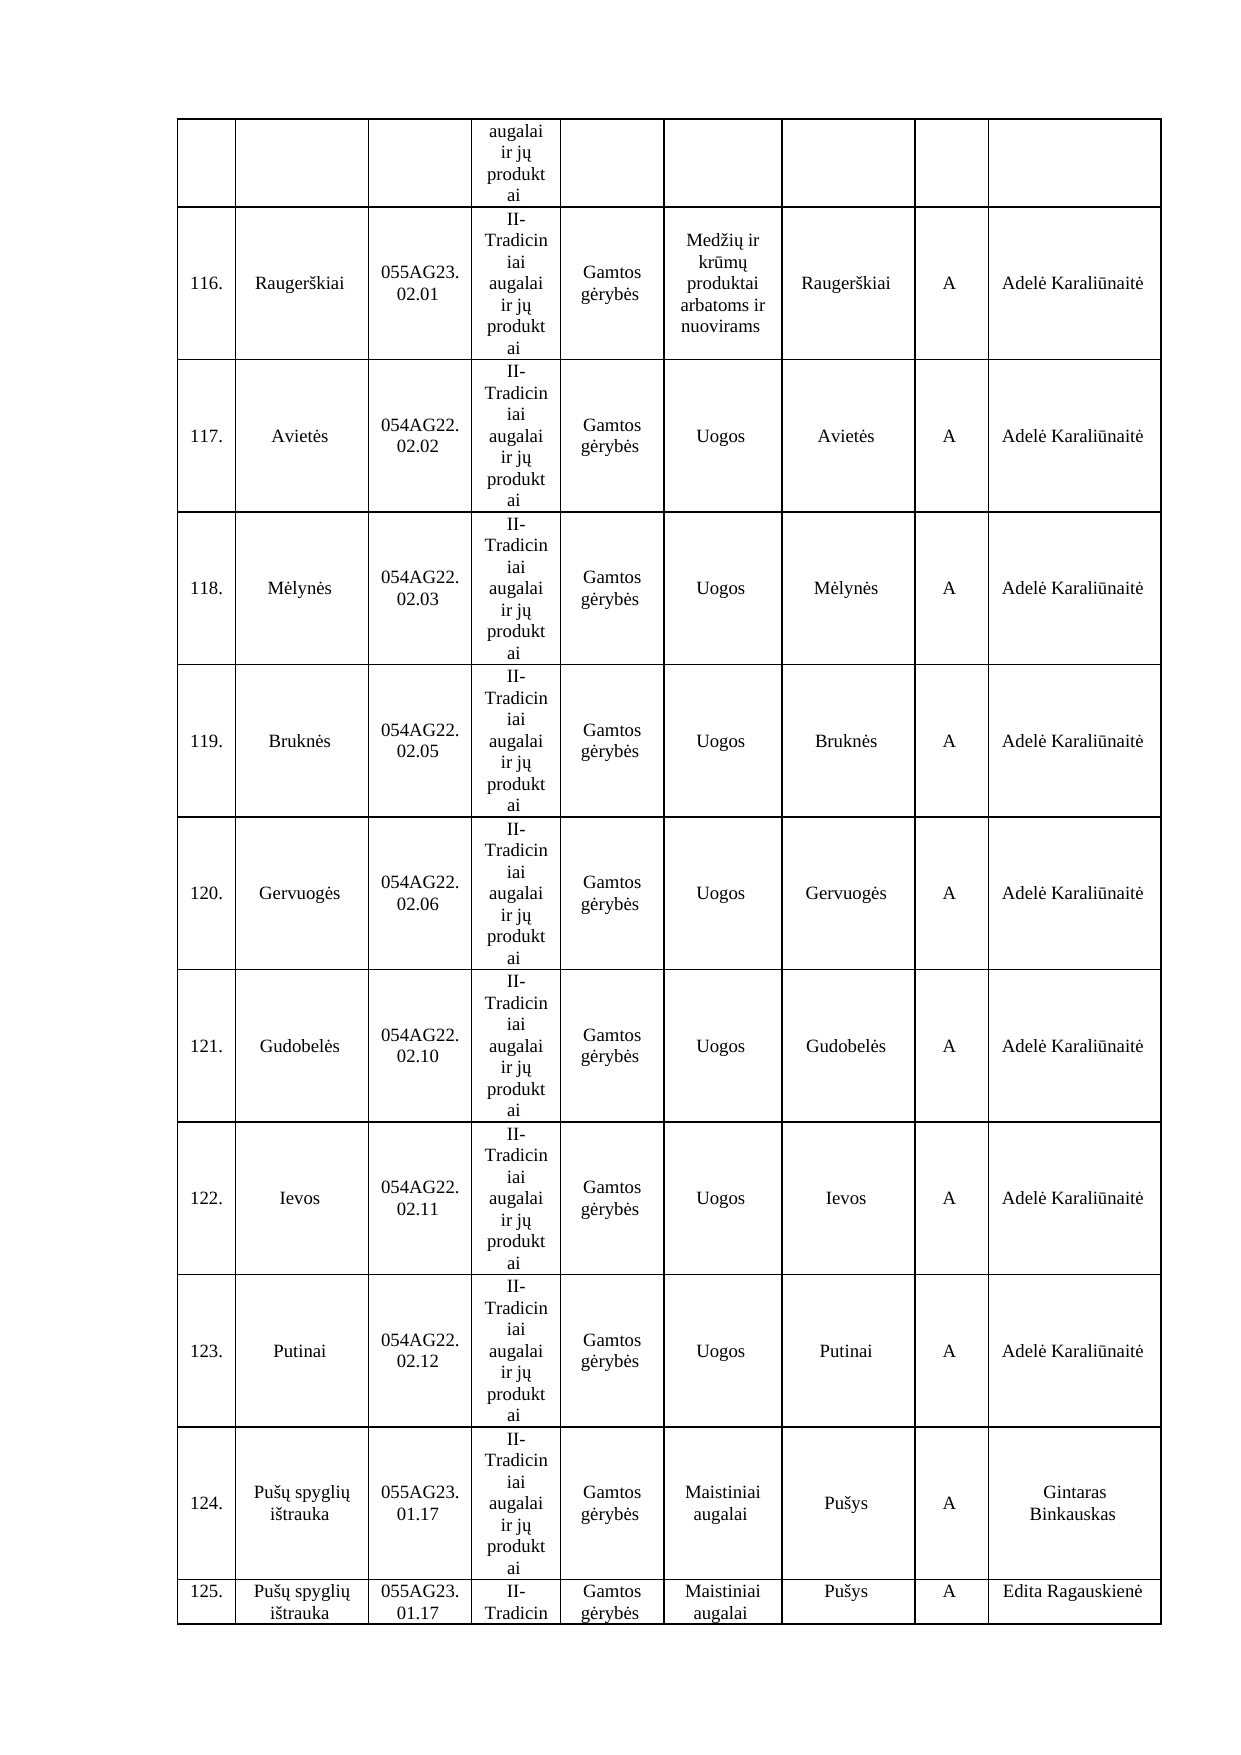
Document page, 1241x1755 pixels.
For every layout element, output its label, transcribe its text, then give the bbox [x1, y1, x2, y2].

table_cell Pušų spyglių ištrauka [236, 1428, 368, 1578]
table_cell Gintaras Binkauskas [989, 1428, 1160, 1578]
table_cell Mėlynės [236, 513, 368, 663]
table_cell Adelė Karaliūnaitė [989, 208, 1160, 358]
table_cell Ievos [783, 1123, 914, 1273]
table_cell Gamtos gėrybės [561, 360, 663, 511]
table_cell Gamtos gėrybės [561, 1123, 663, 1273]
table_cell Adelė Karaliūnaitė [989, 1123, 1160, 1273]
table_cell 054AG22.02.11 [369, 1123, 471, 1273]
table_cell II-Tradiciniai augalai ir jų produktai [472, 513, 560, 663]
table_cell 054AG22.02.03 [369, 513, 471, 663]
table_cell Gamtos gėrybės [561, 818, 663, 968]
table_cell Gamtos gėrybės [561, 1275, 663, 1426]
table_cell 116. [178, 208, 235, 358]
table_cell A [916, 970, 988, 1121]
table_cell Gamtos gėrybės [561, 665, 663, 816]
table_cell II-Tradiciniai augalai ir jų produktai [472, 665, 560, 816]
table_cell Raugerškiai [783, 208, 914, 358]
table_cell Putinai [236, 1275, 368, 1426]
table_cell A [916, 1428, 988, 1578]
table_cell Maistiniai augalai [665, 1428, 781, 1578]
table_cell A [916, 1275, 988, 1426]
table_cell [236, 120, 368, 206]
table_cell Adelė Karaliūnaitė [989, 970, 1160, 1121]
table_cell 123. [178, 1275, 235, 1426]
table_cell II-Tradiciniai augalai ir jų produktai [472, 360, 560, 511]
table_cell 122. [178, 1123, 235, 1273]
table_cell Pušys [783, 1580, 914, 1623]
table_cell Gamtos gėrybės [561, 1580, 663, 1623]
table_cell 054AG22.02.10 [369, 970, 471, 1121]
table_cell 125. [178, 1580, 235, 1623]
table_cell 054AG22.02.05 [369, 665, 471, 816]
table_cell [916, 120, 988, 206]
table_cell 121. [178, 970, 235, 1121]
table_cell 119. [178, 665, 235, 816]
table_cell Uogos [665, 513, 781, 663]
table_cell II-Tradiciniai augalai ir jų produktai [472, 818, 560, 968]
table_cell II-Tradiciniai augalai ir jų produktai [472, 1428, 560, 1578]
table_cell Adelė Karaliūnaitė [989, 513, 1160, 663]
table_cell Ievos [236, 1123, 368, 1273]
table_cell 054AG22.02.06 [369, 818, 471, 968]
table_cell Maistiniai augalai [665, 1580, 781, 1623]
table_cell Uogos [665, 360, 781, 511]
table_cell 055AG23.01.17 [369, 1580, 471, 1623]
table_cell A [916, 1580, 988, 1623]
table_cell II-Tradiciniai augalai ir jų produktai [472, 208, 560, 358]
table_cell Avietės [236, 360, 368, 511]
table_cell [989, 120, 1160, 206]
table_cell 117. [178, 360, 235, 511]
table_cell Gervuogės [236, 818, 368, 968]
table_cell Medžių ir krūmų produktai arbatoms ir nuovirams [665, 208, 781, 358]
table_cell Adelė Karaliūnaitė [989, 665, 1160, 816]
table_cell 055AG23.02.01 [369, 208, 471, 358]
table_cell Bruknės [236, 665, 368, 816]
table_cell A [916, 513, 988, 663]
table_cell Gamtos gėrybės [561, 208, 663, 358]
table_cell Bruknės [783, 665, 914, 816]
table_cell II-Tradiciniai augalai ir jų produktai [472, 1275, 560, 1426]
table_cell 054AG22.02.12 [369, 1275, 471, 1426]
table_cell Adelė Karaliūnaitė [989, 818, 1160, 968]
table_cell A [916, 1123, 988, 1273]
table_cell Gamtos gėrybės [561, 1428, 663, 1578]
table_cell Adelė Karaliūnaitė [989, 360, 1160, 511]
table_cell II-Tradiciniai augalai ir jų produktai [472, 970, 560, 1121]
table_cell A [916, 360, 988, 511]
table_cell Uogos [665, 818, 781, 968]
table_cell augalai ir jų produktai [472, 120, 560, 206]
table_cell Uogos [665, 970, 781, 1121]
table_cell Pušų spyglių ištrauka [236, 1580, 368, 1623]
table_cell [561, 120, 663, 206]
table_cell [783, 120, 914, 206]
table_cell 120. [178, 818, 235, 968]
table_cell A [916, 818, 988, 968]
table_cell Adelė Karaliūnaitė [989, 1275, 1160, 1426]
table_cell Edita Ragauskienė [989, 1580, 1160, 1623]
table_cell Gudobelės [236, 970, 368, 1121]
table_cell Gervuogės [783, 818, 914, 968]
table_cell 055AG23.01.17 [369, 1428, 471, 1578]
table_cell [369, 120, 471, 206]
table_cell II-Tradiciniai augalai ir jų produktai [472, 1123, 560, 1273]
table_cell II-Tradicin [472, 1580, 560, 1623]
table_cell Putinai [783, 1275, 914, 1426]
table_cell Gamtos gėrybės [561, 513, 663, 663]
table_cell 054AG22.02.02 [369, 360, 471, 511]
table_cell Uogos [665, 665, 781, 816]
table_cell A [916, 665, 988, 816]
table_cell [665, 120, 781, 206]
table_cell Avietės [783, 360, 914, 511]
table_cell [178, 120, 235, 206]
table_cell 118. [178, 513, 235, 663]
table_cell Uogos [665, 1275, 781, 1426]
table_cell Gudobelės [783, 970, 914, 1121]
table_cell Mėlynės [783, 513, 914, 663]
table_cell Raugerškiai [236, 208, 368, 358]
table_cell Gamtos gėrybės [561, 970, 663, 1121]
table_cell 124. [178, 1428, 235, 1578]
table_cell A [916, 208, 988, 358]
table_cell Uogos [665, 1123, 781, 1273]
table_cell Pušys [783, 1428, 914, 1578]
